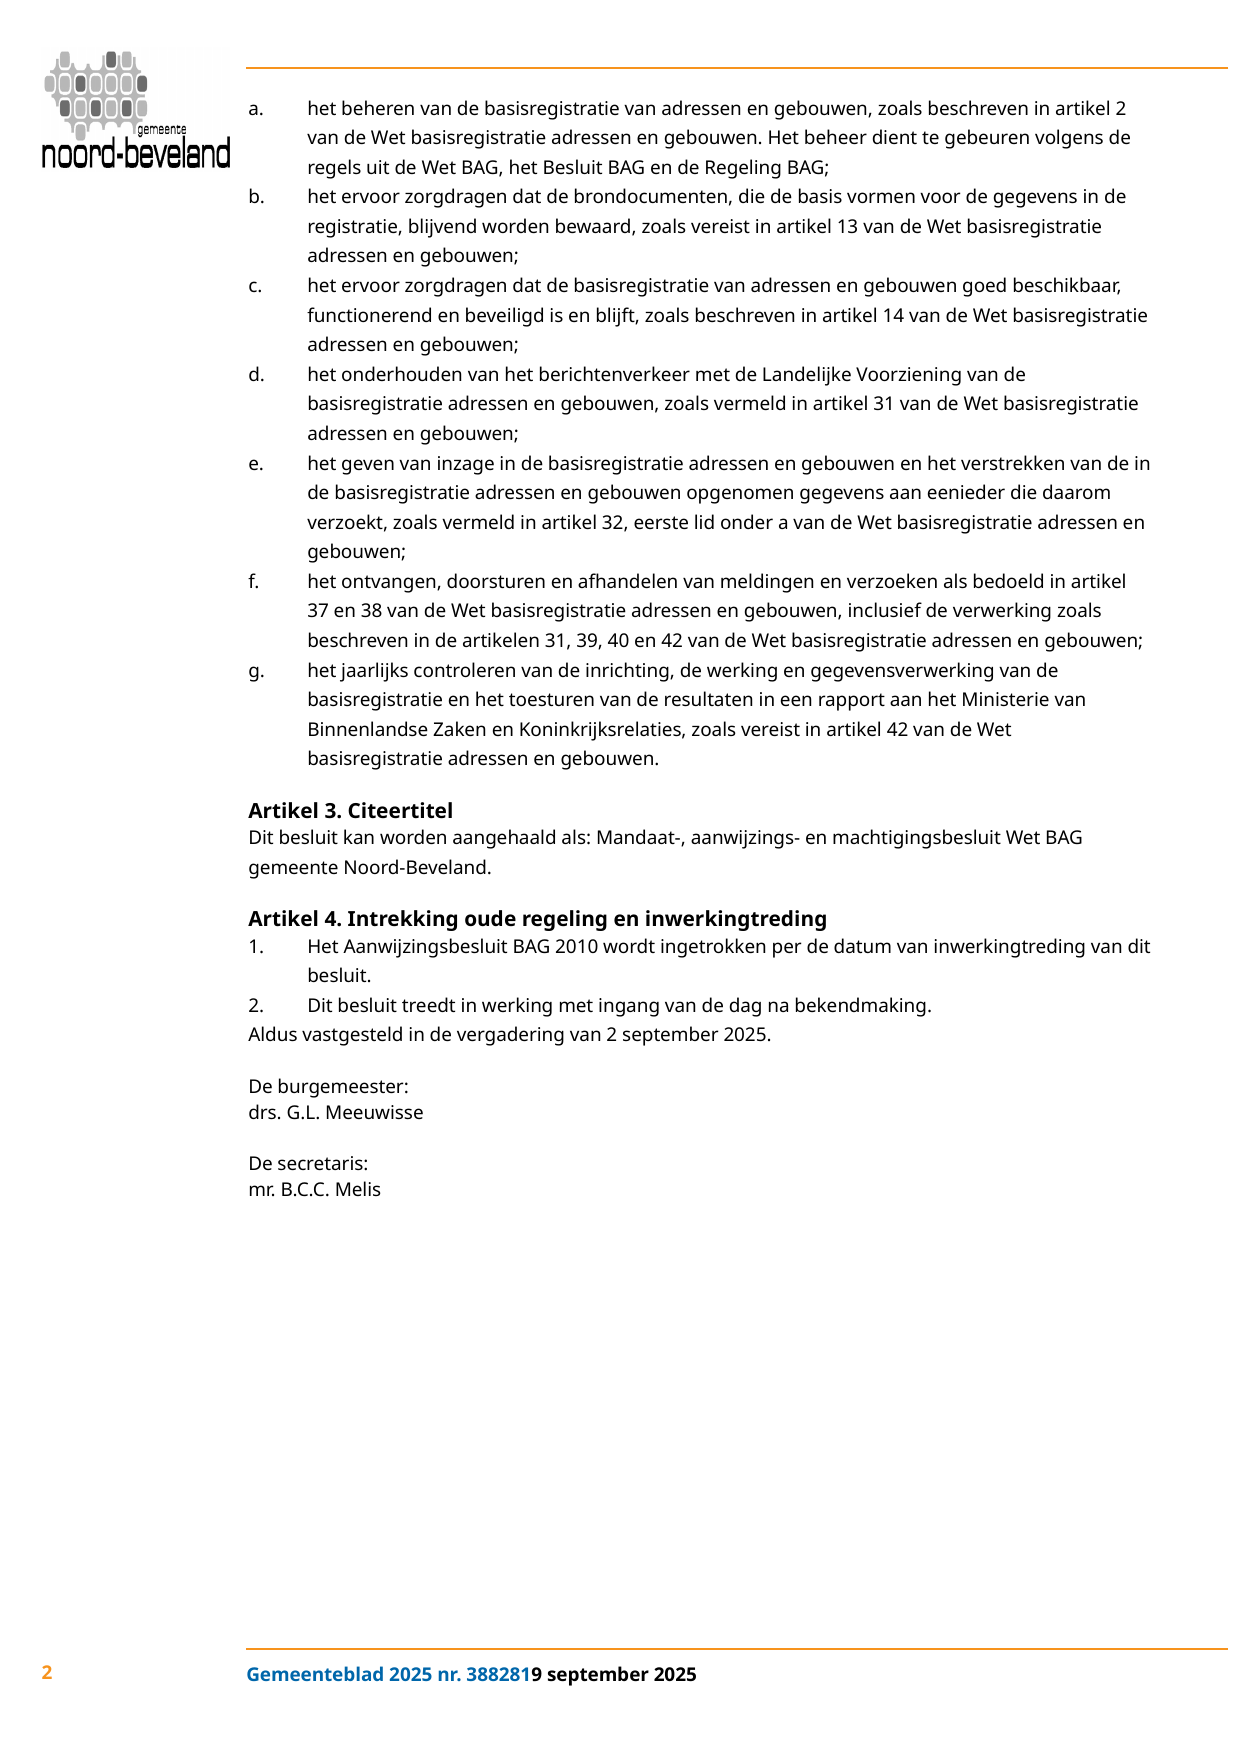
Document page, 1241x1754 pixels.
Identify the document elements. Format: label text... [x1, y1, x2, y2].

text De secretaris: [248, 1150, 1152, 1176]
list het ontvangen, doorsturen en afhandelen van meldingen en verzoeken als bedoeld in artikel 37 en 38 van de Wet basisregistratie adressen en gebouwen, inclusief de verwerking zoals beschreven in de artikelen 31, 39, 40 en 42 van de Wet basisregistratie adressen en gebouwen; [248, 568, 1152, 653]
picture [41, 47, 231, 172]
list het ervoor zorgdragen dat de basisregistratie van adressen en gebouwen goed beschikbaar, functionerend en beveiligd is en blijft, zoals beschreven in artikel 14 van de Wet basisregistratie adressen en gebouwen; [248, 272, 1152, 357]
text Artikel 3. Citeertitel [248, 796, 1152, 824]
text Artikel 4. Intrekking oude regeling en inwerkingtreding [248, 904, 1152, 933]
list Het Aanwijzingsbesluit BAG 2010 wordt ingetrokken per de datum van inwerkingtreding van dit besluit. [248, 933, 1152, 988]
list het ervoor zorgdragen dat de brondocumenten, die de basis vormen voor de gegevens in de registratie, blijvend worden bewaard, zoals vereist in artikel 13 van de Wet basisregistratie adressen en gebouwen; [248, 183, 1152, 268]
list Dit besluit treedt in werking met ingang van de dag na bekendmaking. [248, 992, 1152, 1018]
list het jaarlijks controleren van de inrichting, de werking en gegevensverwerking van de basisregistratie en het toesturen van de resultaten in een rapport aan het Ministerie van Binnenlandse Zaken en Koninkrijksrelaties, zoals vereist in artikel 42 van de Wet basisregistratie adressen en gebouwen. [248, 657, 1152, 771]
text Dit besluit kan worden aangehaald als: Mandaat-, aanwijzings- en machtigingsbesluit Wet BAG gemeente Noord-Beveland. [248, 824, 1152, 880]
list het beheren van de basisregistratie van adressen en gebouwen, zoals beschreven in artikel 2 van de Wet basisregistratie adressen en gebouwen. Het beheer dient te gebeuren volgens de regels uit de Wet BAG, het Besluit BAG en de Regeling BAG; [248, 95, 1152, 180]
list het onderhouden van het berichtenverkeer met de Landelijke Voorziening van de basisregistratie adressen en gebouwen, zoals vermeld in artikel 31 van de Wet basisregistratie adressen en gebouwen; [248, 361, 1152, 446]
text mr. B.C.C. Melis [248, 1176, 1152, 1202]
text Aldus vastgesteld in de vergadering van 2 september 2025. [248, 1022, 1152, 1047]
text drs. G.L. Meeuwisse [248, 1099, 1152, 1124]
list het geven van inzage in de basisregistratie adressen en gebouwen en het verstrekken van de in de basisregistratie adressen en gebouwen opgenomen gegevens aan eenieder die daarom verzoekt, zoals vermeld in artikel 32, eerste lid onder a van de Wet basisregistratie adressen en gebouwen; [248, 450, 1152, 564]
text De burgemeester: [248, 1073, 1152, 1099]
